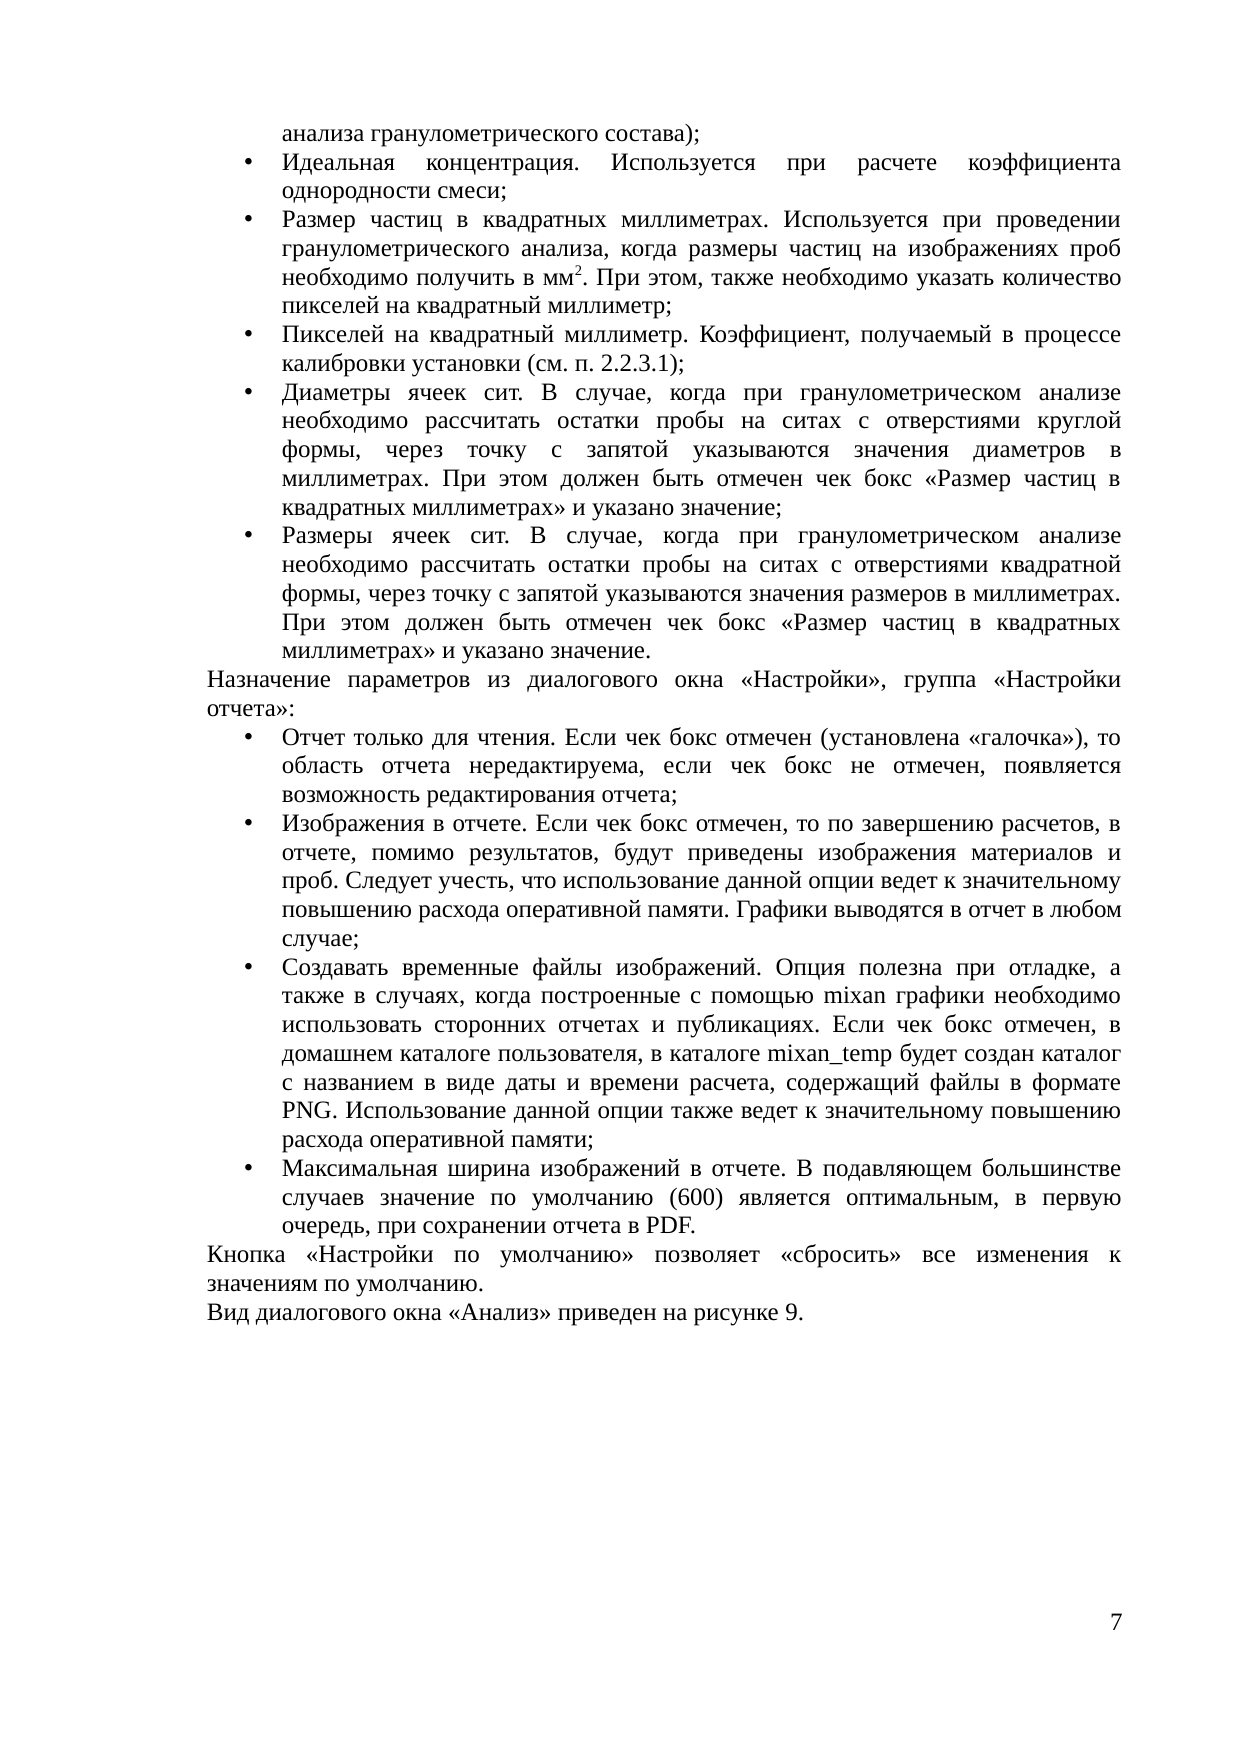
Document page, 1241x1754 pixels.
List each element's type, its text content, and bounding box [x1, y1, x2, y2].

list Пикселей на квадратный миллиметр. Коэффициент, получаемый в процессе калибровки установки (см. п. 2.2.3.1); [244, 319, 1122, 377]
list Идеальная концентрация. Используется при расчете коэффициента однородности смеси; [244, 147, 1122, 204]
list Изображения в отчете. Если чек бокс отмечен, то по завершению расчетов, в отчете, помимо результатов, будут приведены изображения материалов и проб. Следует учесть, что использование данной опции ведет к значительному повышению расхода оперативной памяти. Графики выводятся в отчет в любом случае; [244, 808, 1122, 952]
list Размеры ячеек сит. В случае, когда при гранулометрическом анализе необходимо рассчитать остатки пробы на ситах с отверстиями квадратной формы, через точку с запятой указываются значения размеров в миллиметрах. При этом должен быть отмечен чек бокс «Размер частиц в квадратных миллиметрах» и указано значение. [244, 521, 1122, 664]
list Диаметры ячеек сит. В случае, когда при гранулометрическом анализе необходимо рассчитать остатки пробы на ситах с отверстиями круглой формы, через точку с запятой указываются значения диаметров в миллиметрах. При этом должен быть отмечен чек бокс «Размер частиц в квадратных миллиметрах» и указано значение; [244, 377, 1122, 521]
list Отчет только для чтения. Если чек бокс отмечен (установлена «галочка»), то область отчета нередактируема, если чек бокс не отмечен, появляется возможность редактирования отчета; [244, 722, 1122, 808]
list анализа гранулометрического состава); [244, 118, 1122, 147]
list Создавать временные файлы изображений. Опция полезна при отладке, а также в случаях, когда построенные с помощью mixan графики необходимо использовать сторонних отчетах и публикациях. Если чек бокс отмечен, в домашнем каталоге пользователя, в каталоге mixan_temp будет создан каталог с названием в виде даты и времени расчета, содержащий файлы в формате PNG. Использование данной опции также ведет к значительному повышению расхода оперативной памяти; [244, 952, 1122, 1153]
list Максимальная ширина изображений в отчете. В подавляющем большинстве случаев значение по умолчанию (600) является оптимальным, в первую очередь, при сохранении отчета в PDF. [244, 1153, 1122, 1239]
list Размер частиц в квадратных миллиметрах. Используется при проведении гранулометрического анализа, когда размеры частиц на изображениях проб необходимо получить в мм2. При этом, также необходимо указать количество пикселей на квадратный миллиметр; [244, 204, 1122, 319]
text Назначение параметров из диалогового окна «Настройки», группа «Настройки отчета»: [207, 664, 1122, 722]
text Кнопка «Настройки по умолчанию» позволяет «сбросить» все изменения к значениям по умолчанию. [207, 1239, 1122, 1297]
text Вид диалогового окна «Анализ» приведен на рисунке 9. [207, 1297, 1122, 1326]
